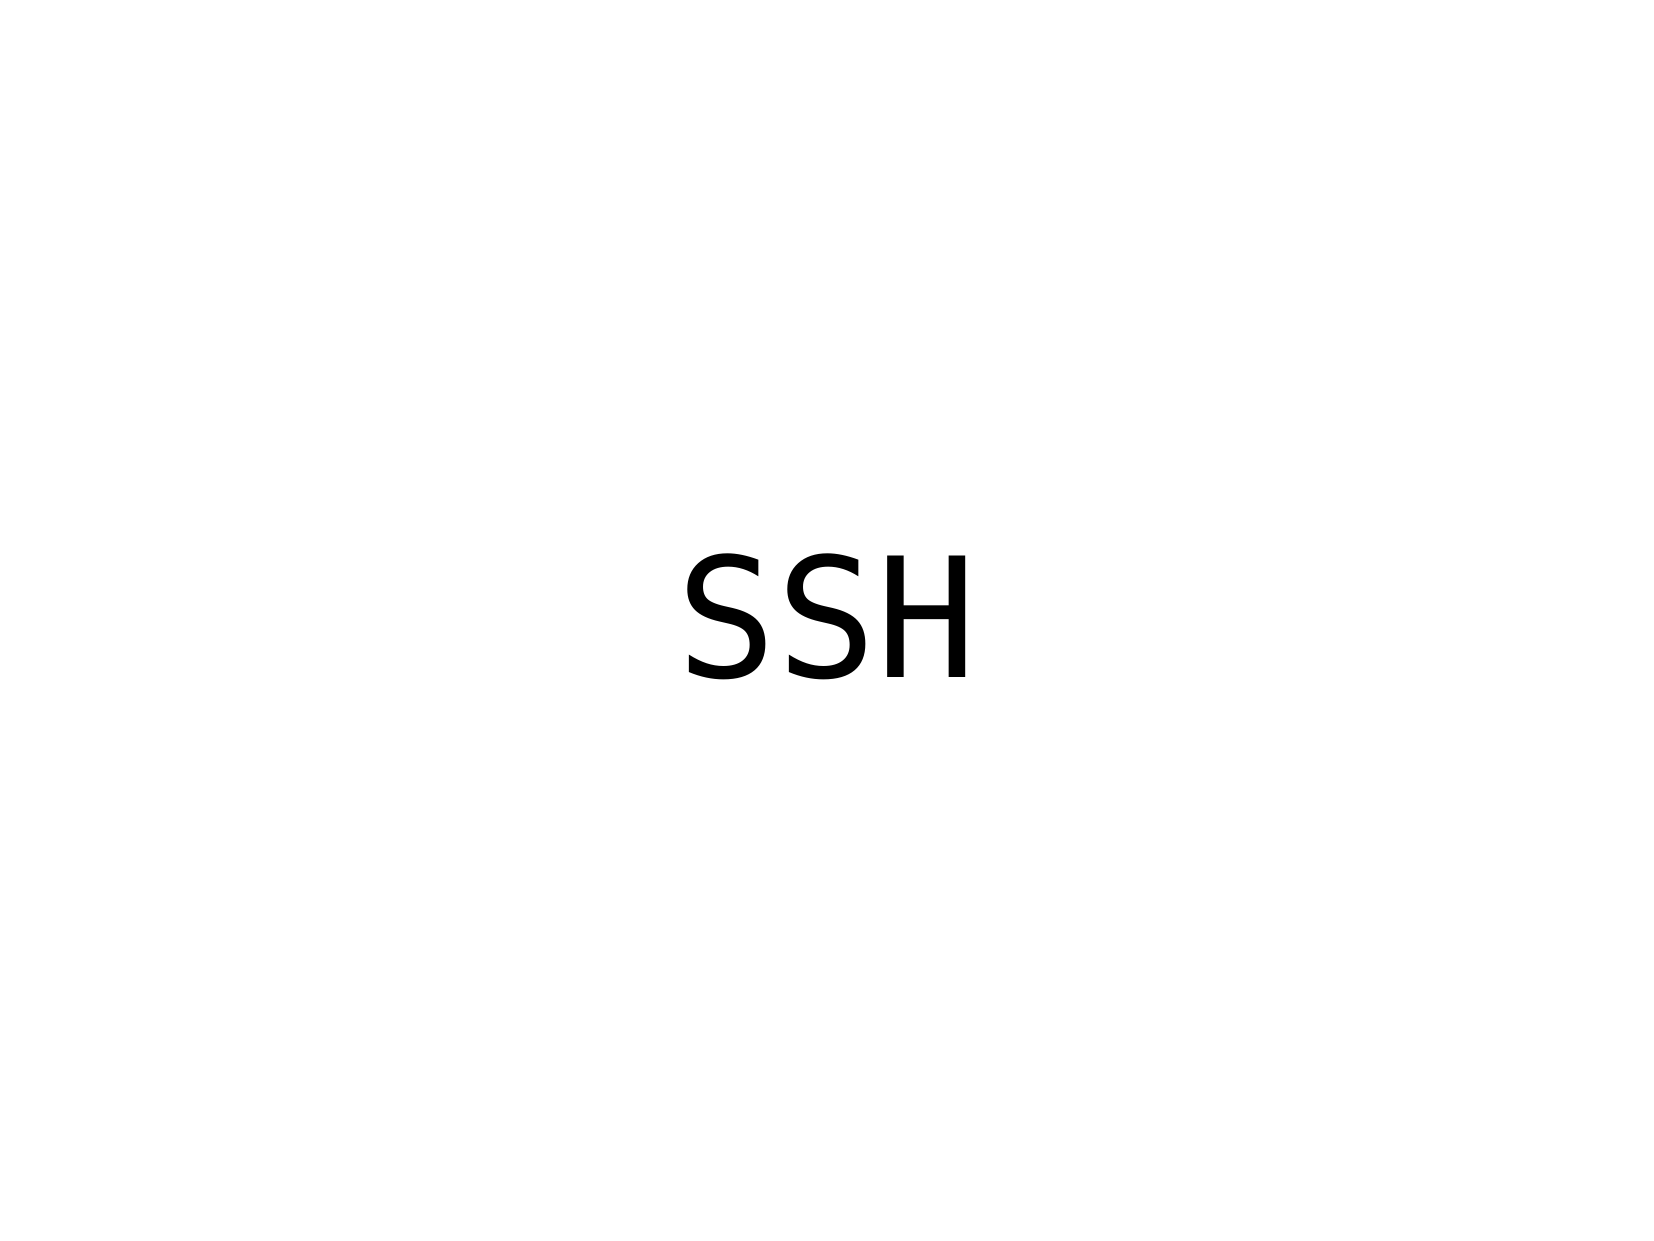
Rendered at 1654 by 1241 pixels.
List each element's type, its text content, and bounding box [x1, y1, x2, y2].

title SSH [82, 523, 1571, 718]
